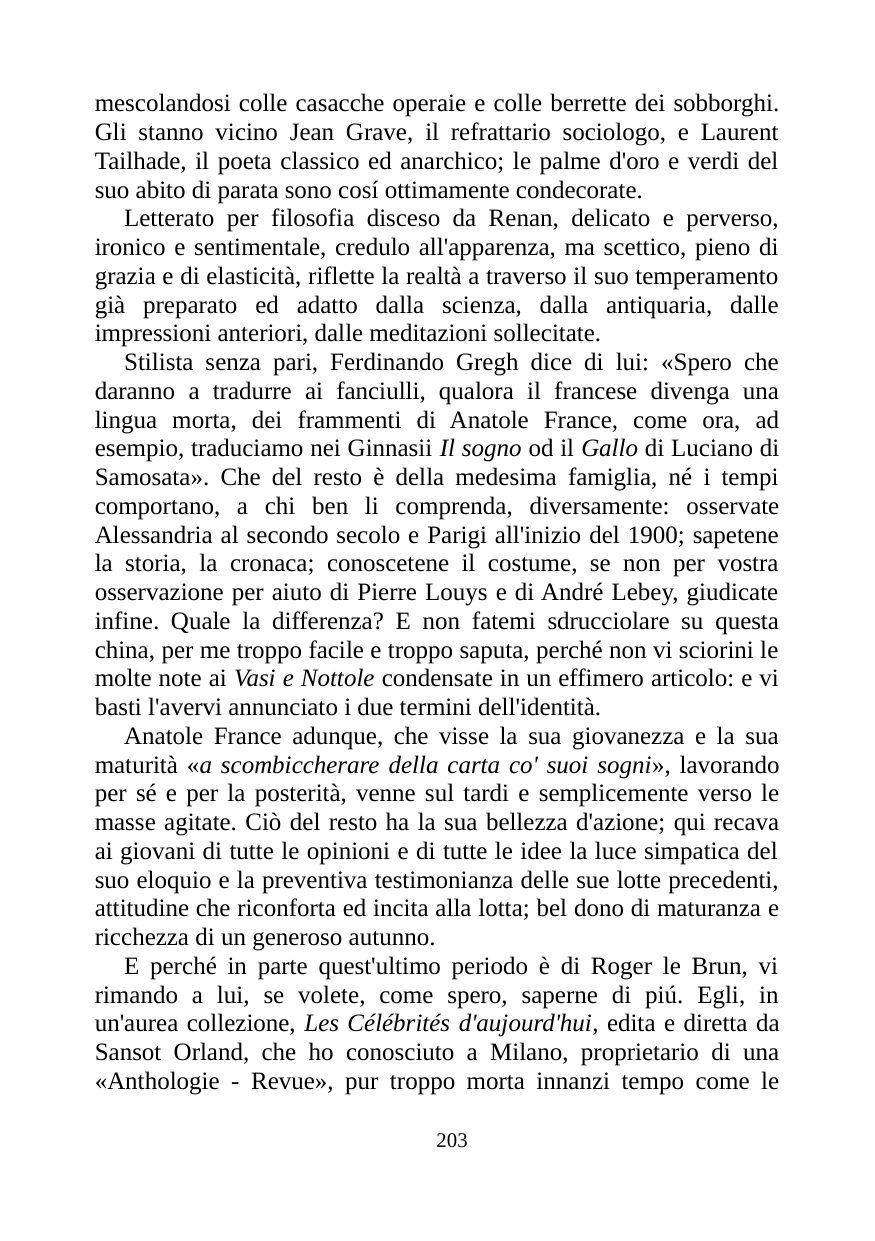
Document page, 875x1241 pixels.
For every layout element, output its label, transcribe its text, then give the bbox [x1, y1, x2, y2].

text Anatole France adunque, che visse la sua giovanezza e la sua maturità «a scombiccherare della carta co' suoi sogni», lavorando per sé e per la posterità, venne sul tardi e semplicemente verso le masse agitate. Ciò del resto ha la sua bellezza d'azione; qui recava ai giovani di tutte le opinioni e di tutte le idee la luce simpatica del suo eloquio e la preventiva testimonianza delle sue lotte precedenti, attitudine che riconforta ed incita alla lotta; bel dono di maturanza e ricchezza di un generoso autunno. [94, 721, 779, 951]
text E perché in parte quest'ultimo periodo è di Roger le Brun, vi rimando a lui, se volete, come spero, saperne di piú. Egli, in un'aurea collezione, Les Célébrités d'aujourd'hui, edita e diretta da Sansot Orland, che ho conosciuto a Milano, proprietario di una «Anthologie - Revue», pur troppo morta innanzi tempo come le [94, 951, 779, 1095]
text Stilista senza pari, Ferdinando Gregh dice di lui: «Spero che daranno a tradurre ai fanciulli, qualora il francese divenga una lingua morta, dei frammenti di Anatole France, come ora, ad esempio, traduciamo nei Ginnasii Il sogno od il Gallo di Luciano di Samosata». Che del resto è della medesima famiglia, né i tempi comportano, a chi ben li comprenda, diversamente: osservate Alessandria al secondo secolo e Parigi all'inizio del 1900; sapetene la storia, la cronaca; conoscetene il costume, se non per vostra osservazione per aiuto di Pierre Louys e di André Lebey, giudicate infine. Quale la differenza? E non fatemi sdrucciolare su questa china, per me troppo facile e troppo saputa, perché non vi sciorini le molte note ai Vasi e Nottole condensate in un effimero articolo: e vi basti l'avervi annunciato i due termini dell'identità. [94, 347, 779, 721]
text Letterato per filosofia disceso da Renan, delicato e perverso, ironico e sentimentale, credulo all'apparenza, ma scettico, pieno di grazia e di elasticità, riflette la realtà a traverso il suo temperamento già preparato ed adatto dalla scienza, dalla antiquaria, dalle impressioni anteriori, dalle meditazioni sollecitate. [94, 203, 779, 347]
text mescolandosi colle casacche operaie e colle berrette dei sobborghi. Gli stanno vicino Jean Grave, il refrattario sociologo, e Laurent Tailhade, il poeta classico ed anarchico; le palme d'oro e verdi del suo abito di parata sono cosí ottimamente condecorate. [94, 88, 779, 203]
